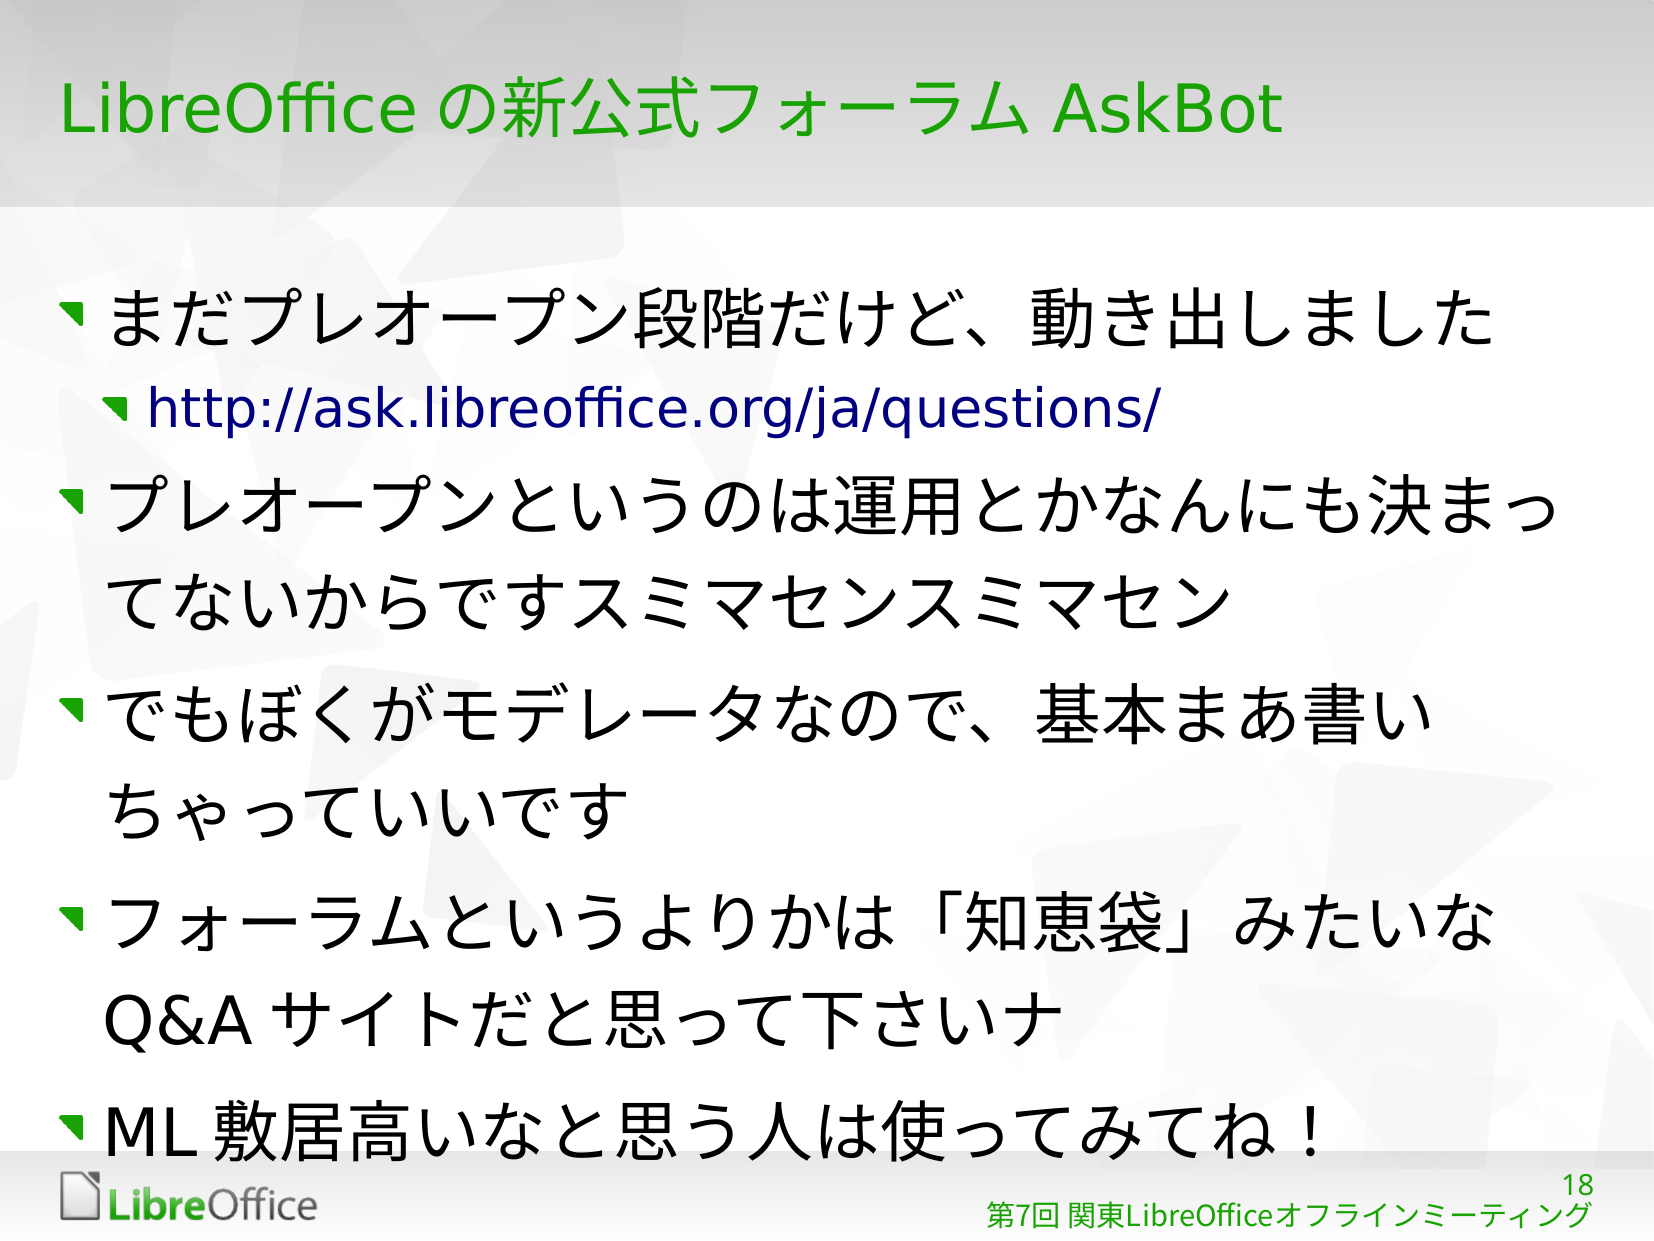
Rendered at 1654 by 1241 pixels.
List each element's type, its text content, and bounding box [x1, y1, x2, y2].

list まだプレオープン段階だけど、動き出しました http://ask.libreoffice.org/ja/questions/ プレオープンというのは運用とかなんにも決まってないからですスミマセンスミマセン でもぼくがモデレータなので、基本まあ書いちゃっていいです フォーラムというよりかは「知恵袋」みたいなQ&Aサイトだと思って下さいナ ML敷居高いなと思う人は使ってみてね！ [59, 265, 1595, 986]
picture [915, 548, 1654, 1169]
picture [0, 0, 783, 931]
picture [915, 1137, 920, 1147]
title LibreOfficeの新公式フォーラムAskBot [59, 29, 1595, 178]
picture [41, 1152, 337, 1240]
picture [59, 1115, 83, 1140]
picture [925, 1123, 937, 1133]
picture [915, 1123, 920, 1133]
